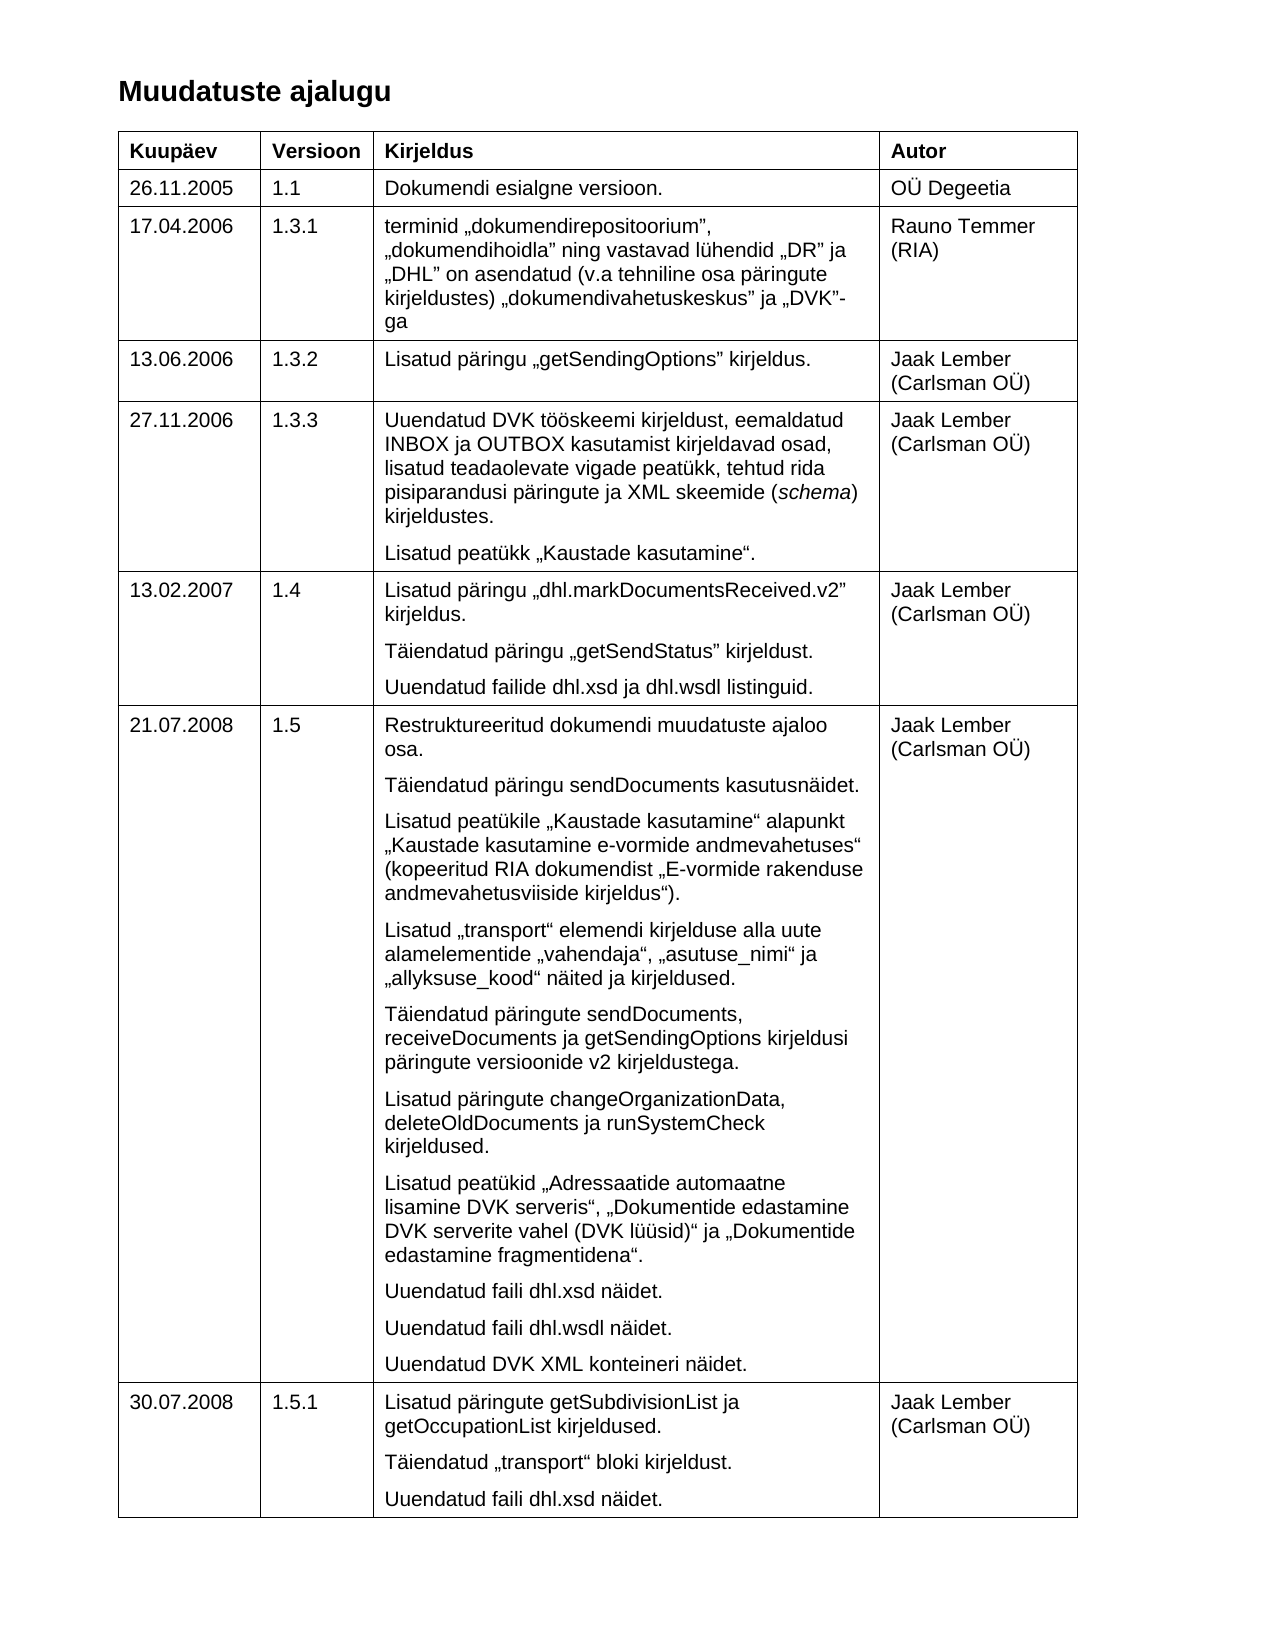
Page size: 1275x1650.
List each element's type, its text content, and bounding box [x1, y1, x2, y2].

table_cell 13.02.2007 [119, 572, 260, 705]
table_cell 27.11.2006 [119, 402, 260, 571]
table_cell Jaak Lember (Carlsman OÜ) [880, 341, 1077, 401]
text Muudatuste ajalugu [118, 74, 1157, 107]
table_cell 26.11.2005 [119, 170, 260, 206]
table_cell 1.5.1 [261, 1383, 373, 1517]
table_cell 21.07.2008 [119, 706, 260, 1382]
table_header Kirjeldus [374, 132, 879, 169]
table_cell 17.04.2006 [119, 207, 260, 339]
table_header Versioon [261, 132, 373, 169]
table_cell Jaak Lember (Carlsman OÜ) [880, 1383, 1077, 1517]
table_cell Restruktureeritud dokumendi muudatuste ajaloo osa. Täiendatud päringu sendDocuments kasutusnäidet. Lisatud peatükile „Kaustade kasutamine“ alapunkt „Kaustade kasutamine e-vormide andmevahetuses“ (kopeeritud RIA dokumendist „E-vormide rakenduse andmevahetusviiside kirjeldus“). Lisatud „transport“ elemendi kirjelduse alla uute alamelementide „vahendaja“, „asutuse_nimi“ ja „allyksuse_kood“ näited ja kirjeldused. Täiendatud päringute sendDocuments, receiveDocuments ja getSendingOptions kirjeldusi päringute versioonide v2 kirjeldustega. Lisatud päringute changeOrganizationData, deleteOldDocuments ja runSystemCheck kirjeldused. Lisatud peatükid „Adressaatide automaatne lisamine DVK serveris“, „Dokumentide edastamine DVK serverite vahel (DVK lüüsid)“ ja „Dokumentide edastamine fragmentidena“. Uuendatud faili dhl.xsd näidet. Uuendatud faili dhl.wsdl näidet. Uuendatud DVK XML konteineri näidet. [374, 706, 879, 1382]
table_cell OÜ Degeetia [880, 170, 1077, 206]
table_cell 1.5 [261, 706, 373, 1382]
table_cell 30.07.2008 [119, 1383, 260, 1517]
table_cell terminid „dokumendirepositoorium”, „dokumendihoidla” ning vastavad lühendid „DR” ja „DHL” on asendatud (v.a tehniline osa päringute kirjeldustes) „dokumendivahetuskeskus” ja „DVK”-ga [374, 207, 879, 339]
table_cell 1.3.2 [261, 341, 373, 401]
table_header Autor [880, 132, 1077, 169]
table_cell Lisatud päringu „getSendingOptions” kirjeldus. [374, 341, 879, 401]
table_cell Rauno Temmer (RIA) [880, 207, 1077, 339]
table_cell 1.1 [261, 170, 373, 206]
table_cell Jaak Lember (Carlsman OÜ) [880, 706, 1077, 1382]
table_cell Uuendatud DVK tööskeemi kirjeldust, eemaldatud INBOX ja OUTBOX kasutamist kirjeldavad osad, lisatud teadaolevate vigade peatükk, tehtud rida pisiparandusi päringute ja XML skeemide (schema) kirjeldustes. Lisatud peatükk „Kaustade kasutamine“. [374, 402, 879, 571]
table_cell Lisatud päringu „dhl.markDocumentsReceived.v2” kirjeldus. Täiendatud päringu „getSendStatus” kirjeldust. Uuendatud failide dhl.xsd ja dhl.wsdl listinguid. [374, 572, 879, 705]
table_cell 1.4 [261, 572, 373, 705]
table_cell 1.3.1 [261, 207, 373, 339]
table_cell Lisatud päringute getSubdivisionList ja getOccupationList kirjeldused. Täiendatud „transport“ bloki kirjeldust. Uuendatud faili dhl.xsd näidet. [374, 1383, 879, 1517]
table_cell Dokumendi esialgne versioon. [374, 170, 879, 206]
table_header Kuupäev [119, 132, 260, 169]
table_cell 1.3.3 [261, 402, 373, 571]
table_cell 13.06.2006 [119, 341, 260, 401]
table_cell Jaak Lember (Carlsman OÜ) [880, 572, 1077, 705]
table_cell Jaak Lember (Carlsman OÜ) [880, 402, 1077, 571]
